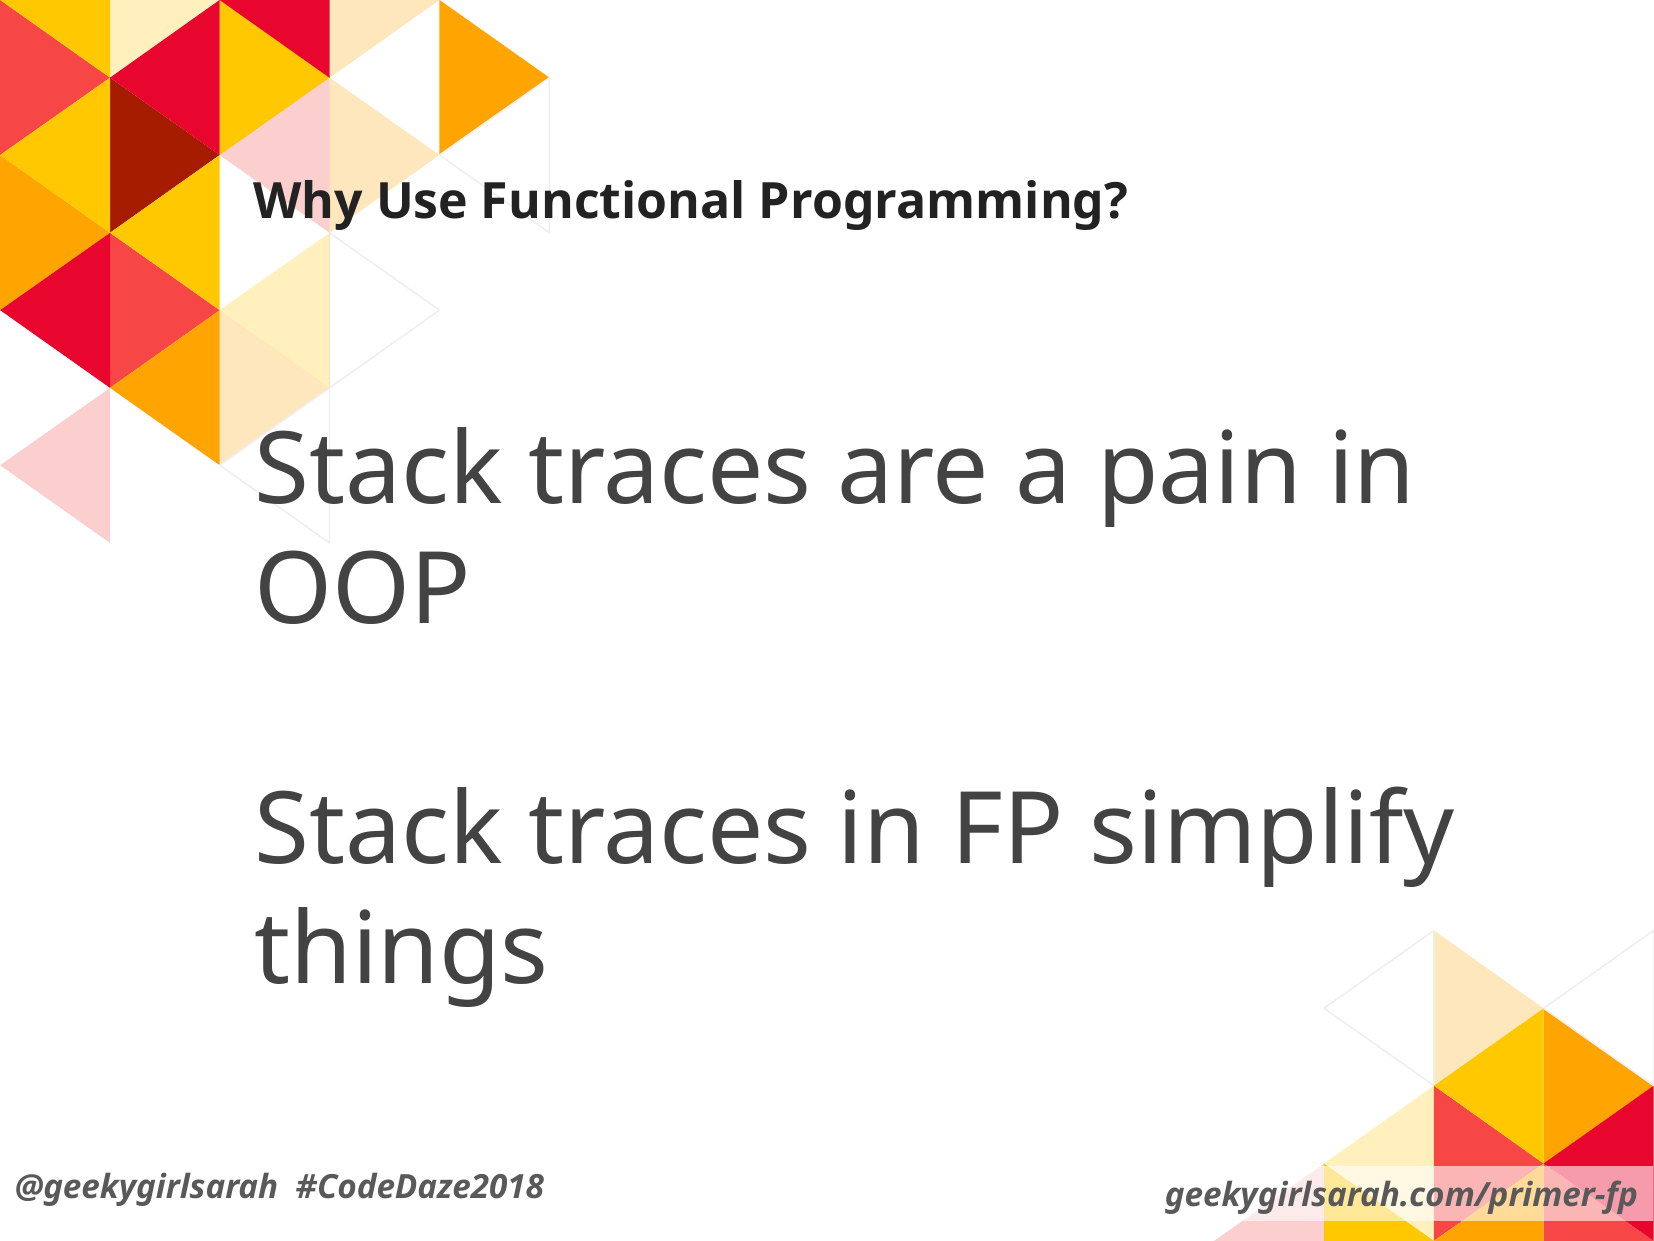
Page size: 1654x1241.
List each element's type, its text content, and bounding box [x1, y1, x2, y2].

title Why Use Functional Programming? [238, 82, 1407, 244]
list Stack traces are a pain in OOP Stack traces in FP simplify things [238, 388, 1566, 1089]
